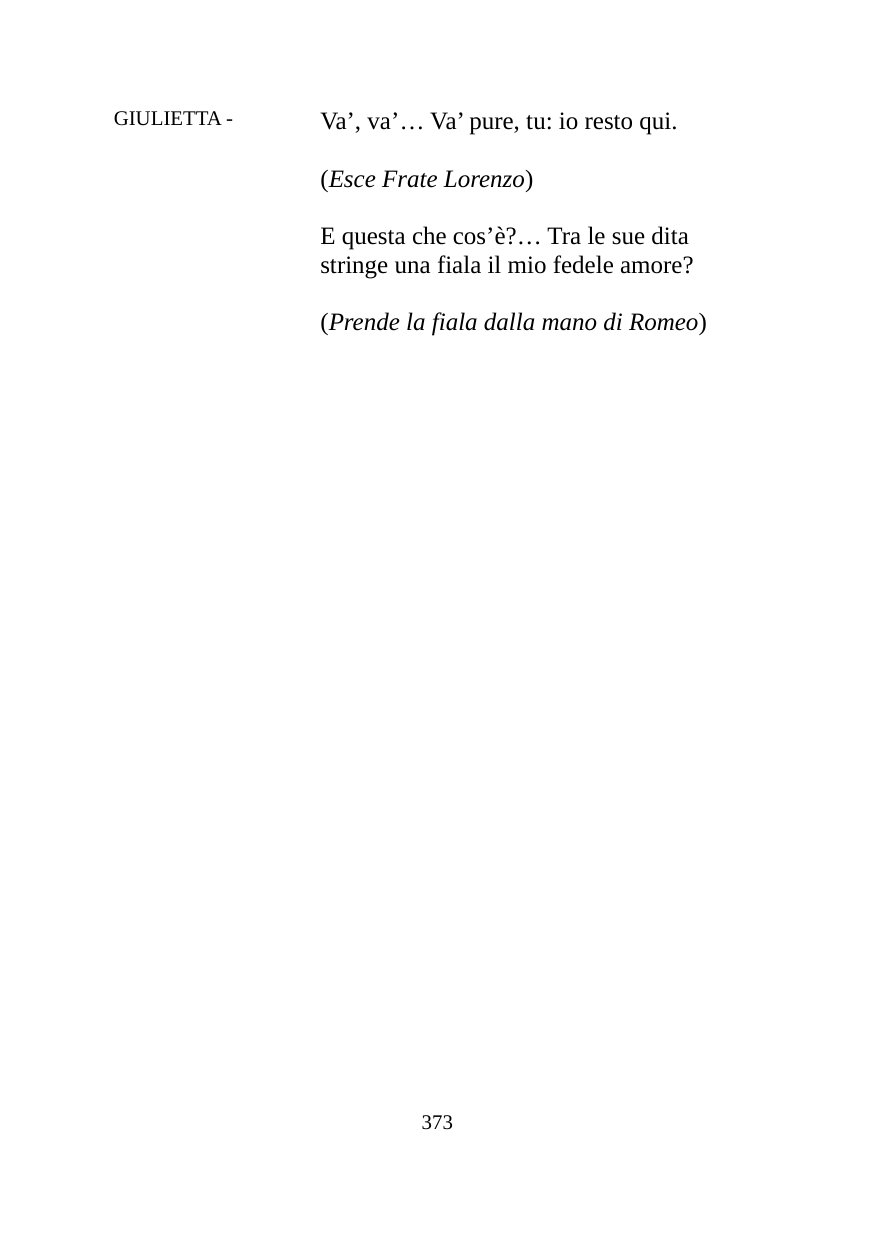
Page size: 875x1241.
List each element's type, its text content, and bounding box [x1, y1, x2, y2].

table_cell (Prende la fiala dalla mano di Romeo) [313, 308, 768, 365]
table_cell [106, 221, 313, 307]
table_cell Va’, va’… Va’ pure, tu: io resto qui. [313, 106, 768, 164]
table_cell E questa che cos’è?… Tra le sue dita stringe una fiala il mio fedele amore? [313, 221, 768, 307]
table_cell [106, 164, 313, 221]
table_cell GIULIETTA - [106, 106, 313, 164]
table_cell [106, 308, 313, 365]
table_cell (Esce Frate Lorenzo) [313, 164, 768, 221]
